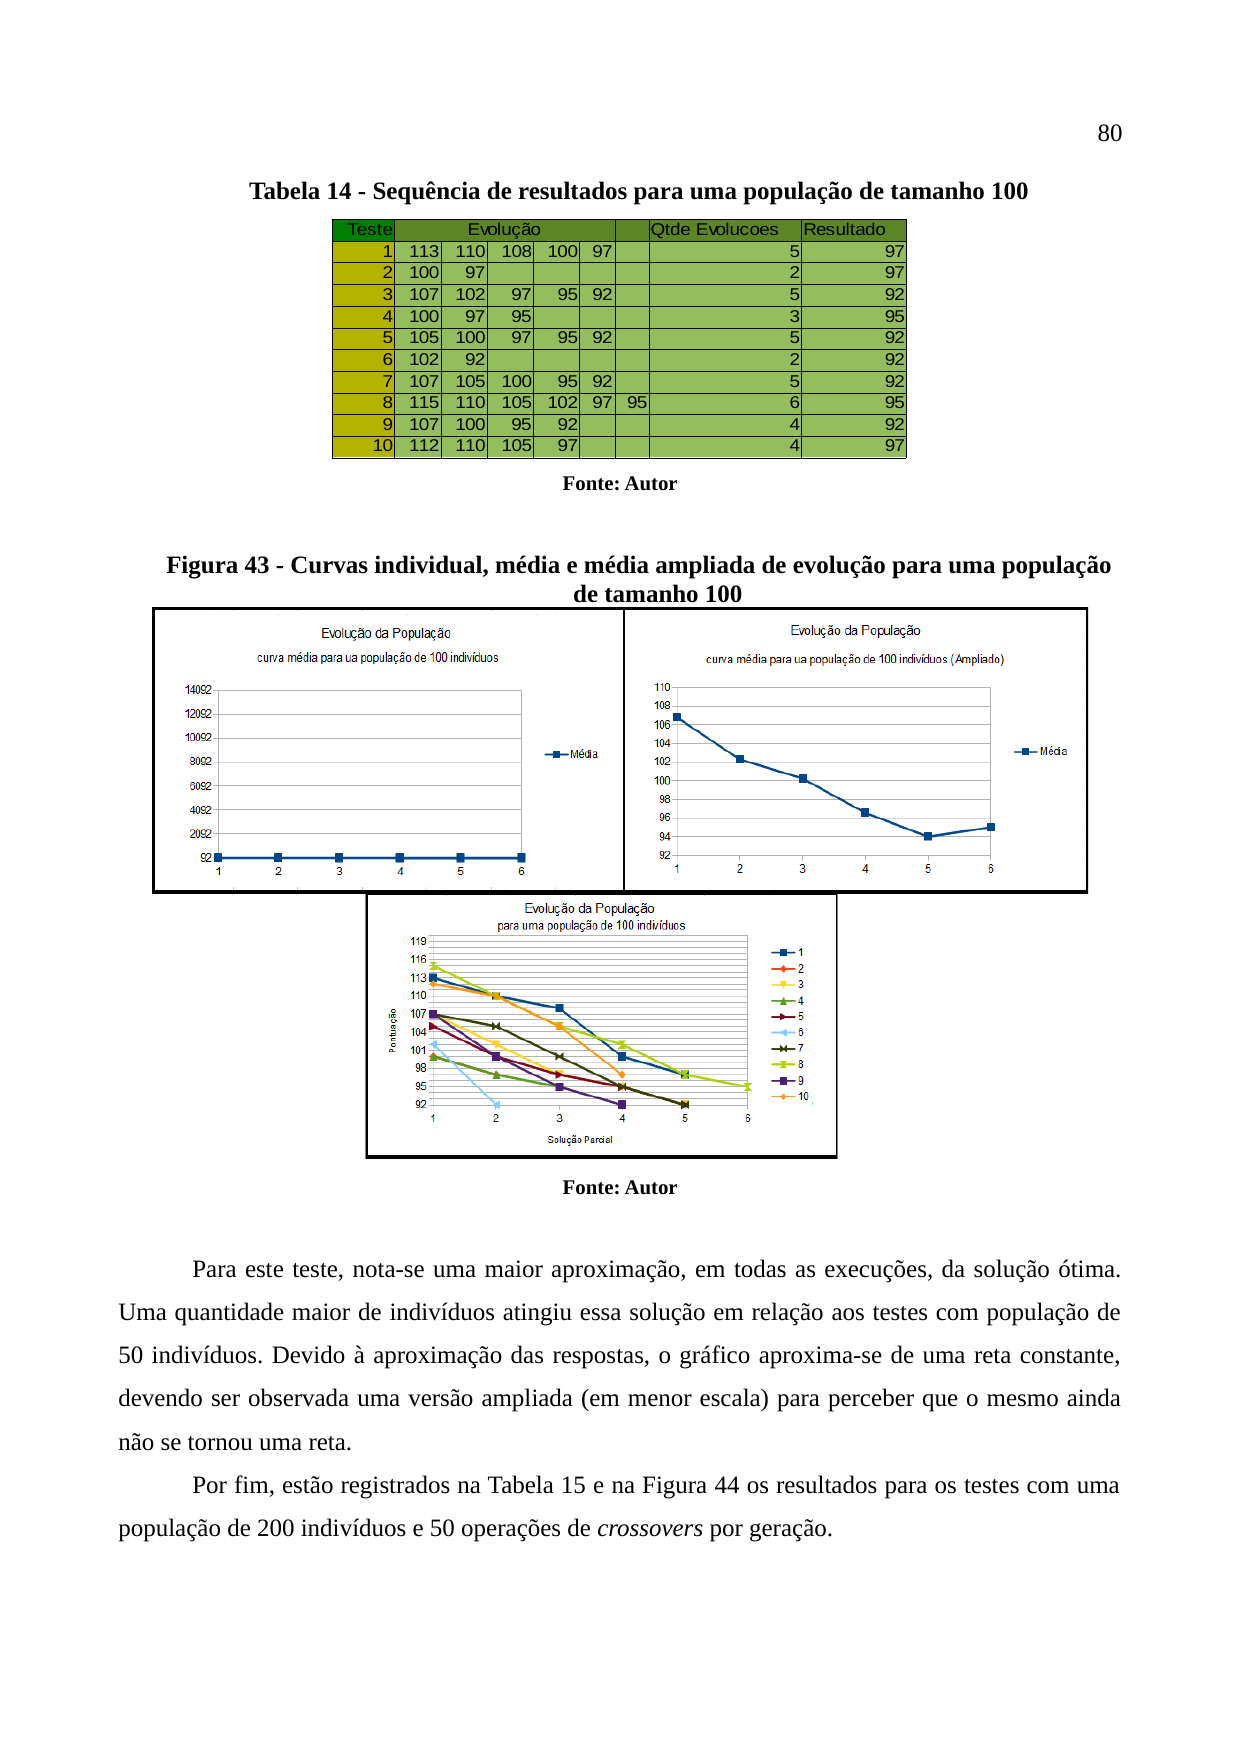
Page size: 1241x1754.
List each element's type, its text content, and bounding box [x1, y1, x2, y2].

list Sequência de resultados para uma população de tamanho 100 [156, 176, 1122, 205]
text Fonte: Autor [118, 1163, 1122, 1199]
list Curvas individual, média e média ampliada de evolução para uma população de tamanho 100 [156, 550, 1122, 608]
picture [152, 607, 1089, 1163]
text Para este teste, nota-se uma maior aproximação, em todas as execuções, da solução ótima. Uma quantidade maior de indivíduos atingiu essa solução em relação aos testes com população de 50 indivíduos. Devido à aproximação das respostas, o gráfico aproxima-se de uma reta constante, devendo ser observada uma versão ampliada (em menor escala) para perceber que o mesmo ainda não se tornou uma reta. [118, 1254, 1122, 1455]
text Fonte: Autor [118, 219, 1122, 495]
text Por fim, estão registrados na Tabela 15 e na Figura 44 os resultados para os testes com uma população de 200 indivíduos e 50 operações de crossovers por geração. [118, 1470, 1122, 1542]
